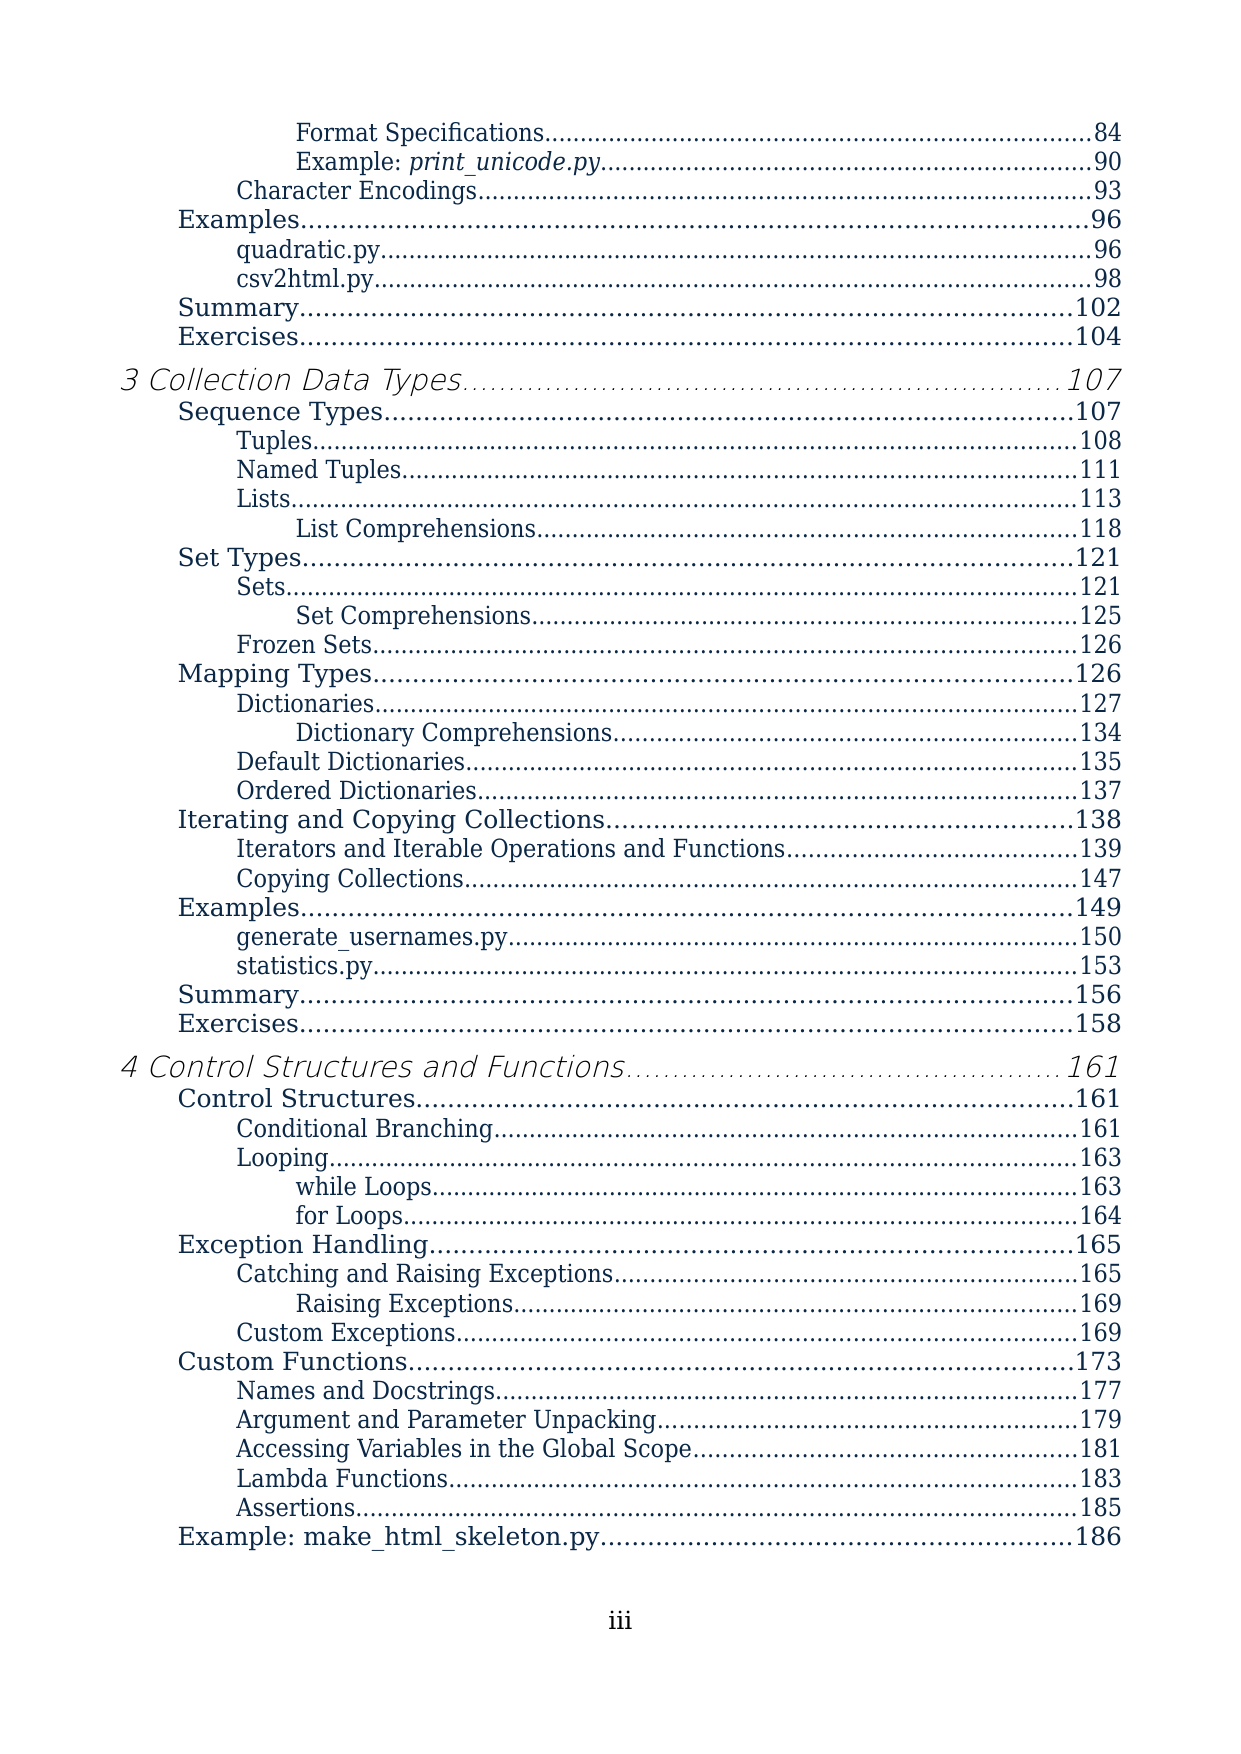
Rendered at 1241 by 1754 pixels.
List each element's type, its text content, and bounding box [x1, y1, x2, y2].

text Assertions 185 [236, 1493, 1122, 1522]
text Set Types 121 [177, 543, 1122, 572]
text Example: make_html_skeleton.py 186 [177, 1522, 1122, 1551]
text Looping 163 [236, 1143, 1122, 1172]
text Lambda Functions 183 [236, 1464, 1122, 1493]
text Names and Docstrings 177 [236, 1376, 1122, 1405]
text quadratic.py 96 [236, 235, 1122, 264]
text for Loops 164 [295, 1201, 1122, 1230]
text Character Encodings 93 [236, 176, 1122, 206]
text 3 Collection Data Types 107 [118, 363, 1122, 397]
text List Comprehensions 118 [295, 514, 1122, 543]
text Conditional Branching 161 [236, 1114, 1122, 1143]
text Custom Functions 173 [177, 1347, 1122, 1376]
text csv2html.py 98 [236, 264, 1122, 293]
text Lists 113 [236, 485, 1122, 514]
text Exercises 158 [177, 1010, 1122, 1039]
text Example: print_unicode.py 90 [295, 147, 1122, 176]
text Accessing Variables in the Global Scope 181 [236, 1434, 1122, 1464]
text Control Structures 161 [177, 1084, 1122, 1114]
text Sequence Types 107 [177, 397, 1122, 426]
text Copying Collections 147 [236, 864, 1122, 893]
text Dictionary Comprehensions 134 [295, 718, 1122, 747]
text Set Comprehensions 125 [295, 601, 1122, 631]
text Custom Exceptions 169 [236, 1318, 1122, 1347]
text statistics.py 153 [236, 951, 1122, 981]
text Summary 102 [177, 293, 1122, 322]
text Examples 149 [177, 893, 1122, 922]
text 4 Control Structures and Functions 161 [118, 1051, 1122, 1084]
text Ordered Dictionaries 137 [236, 776, 1122, 806]
text Catching and Raising Exceptions 165 [236, 1259, 1122, 1289]
text Raising Exceptions 169 [295, 1289, 1122, 1318]
text generate_usernames.py 150 [236, 922, 1122, 951]
text Dictionaries 127 [236, 689, 1122, 718]
text Sets 121 [236, 572, 1122, 601]
text Argument and Parameter Unpacking 179 [236, 1405, 1122, 1434]
text Mapping Types 126 [177, 660, 1122, 689]
text Frozen Sets 126 [236, 631, 1122, 660]
text Default Dictionaries 135 [236, 747, 1122, 776]
text while Loops 163 [295, 1172, 1122, 1201]
text Exercises 104 [177, 322, 1122, 351]
text Iterating and Copying Collections 138 [177, 806, 1122, 835]
text Format Specifications 84 [295, 118, 1122, 147]
text Examples 96 [177, 206, 1122, 235]
text Tuples 108 [236, 426, 1122, 456]
text Named Tuples 111 [236, 456, 1122, 485]
text Exception Handling 165 [177, 1230, 1122, 1259]
text Summary 156 [177, 981, 1122, 1010]
text Iterators and Iterable Operations and Functions 139 [236, 835, 1122, 864]
